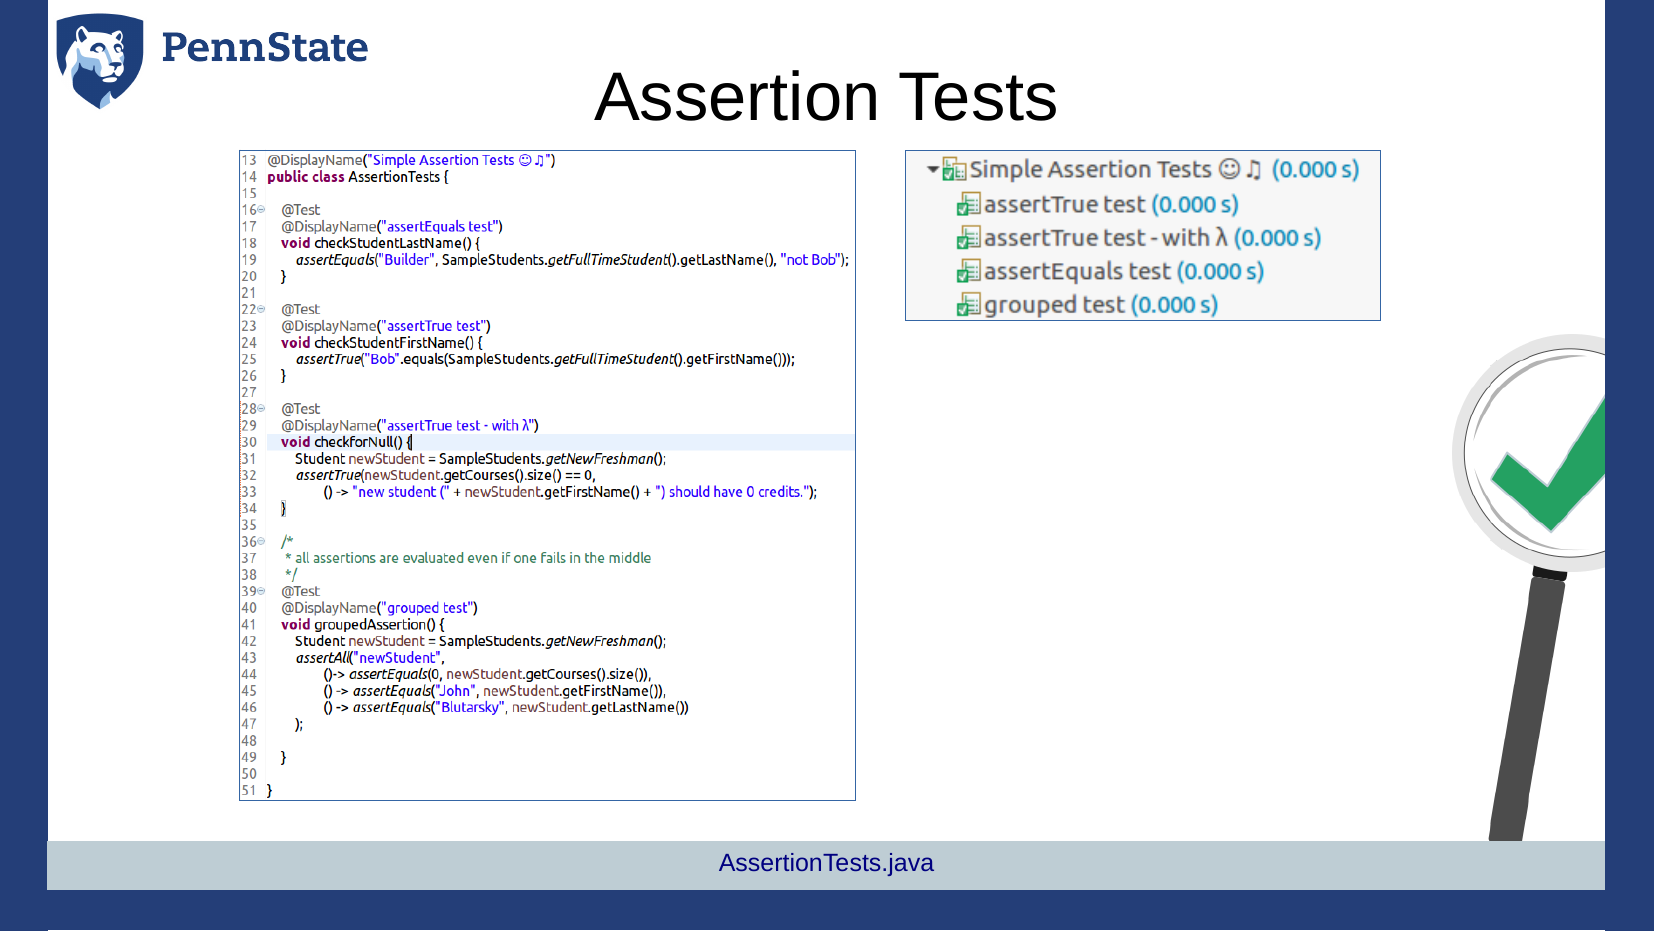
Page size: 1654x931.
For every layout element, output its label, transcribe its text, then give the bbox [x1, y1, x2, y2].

title AssertionTests.java [624, 818, 1030, 908]
picture [905, 175, 1381, 321]
picture [239, 149, 856, 801]
picture [1452, 334, 1605, 841]
picture [48, 0, 411, 152]
title Assertion Tests [61, 19, 1592, 175]
